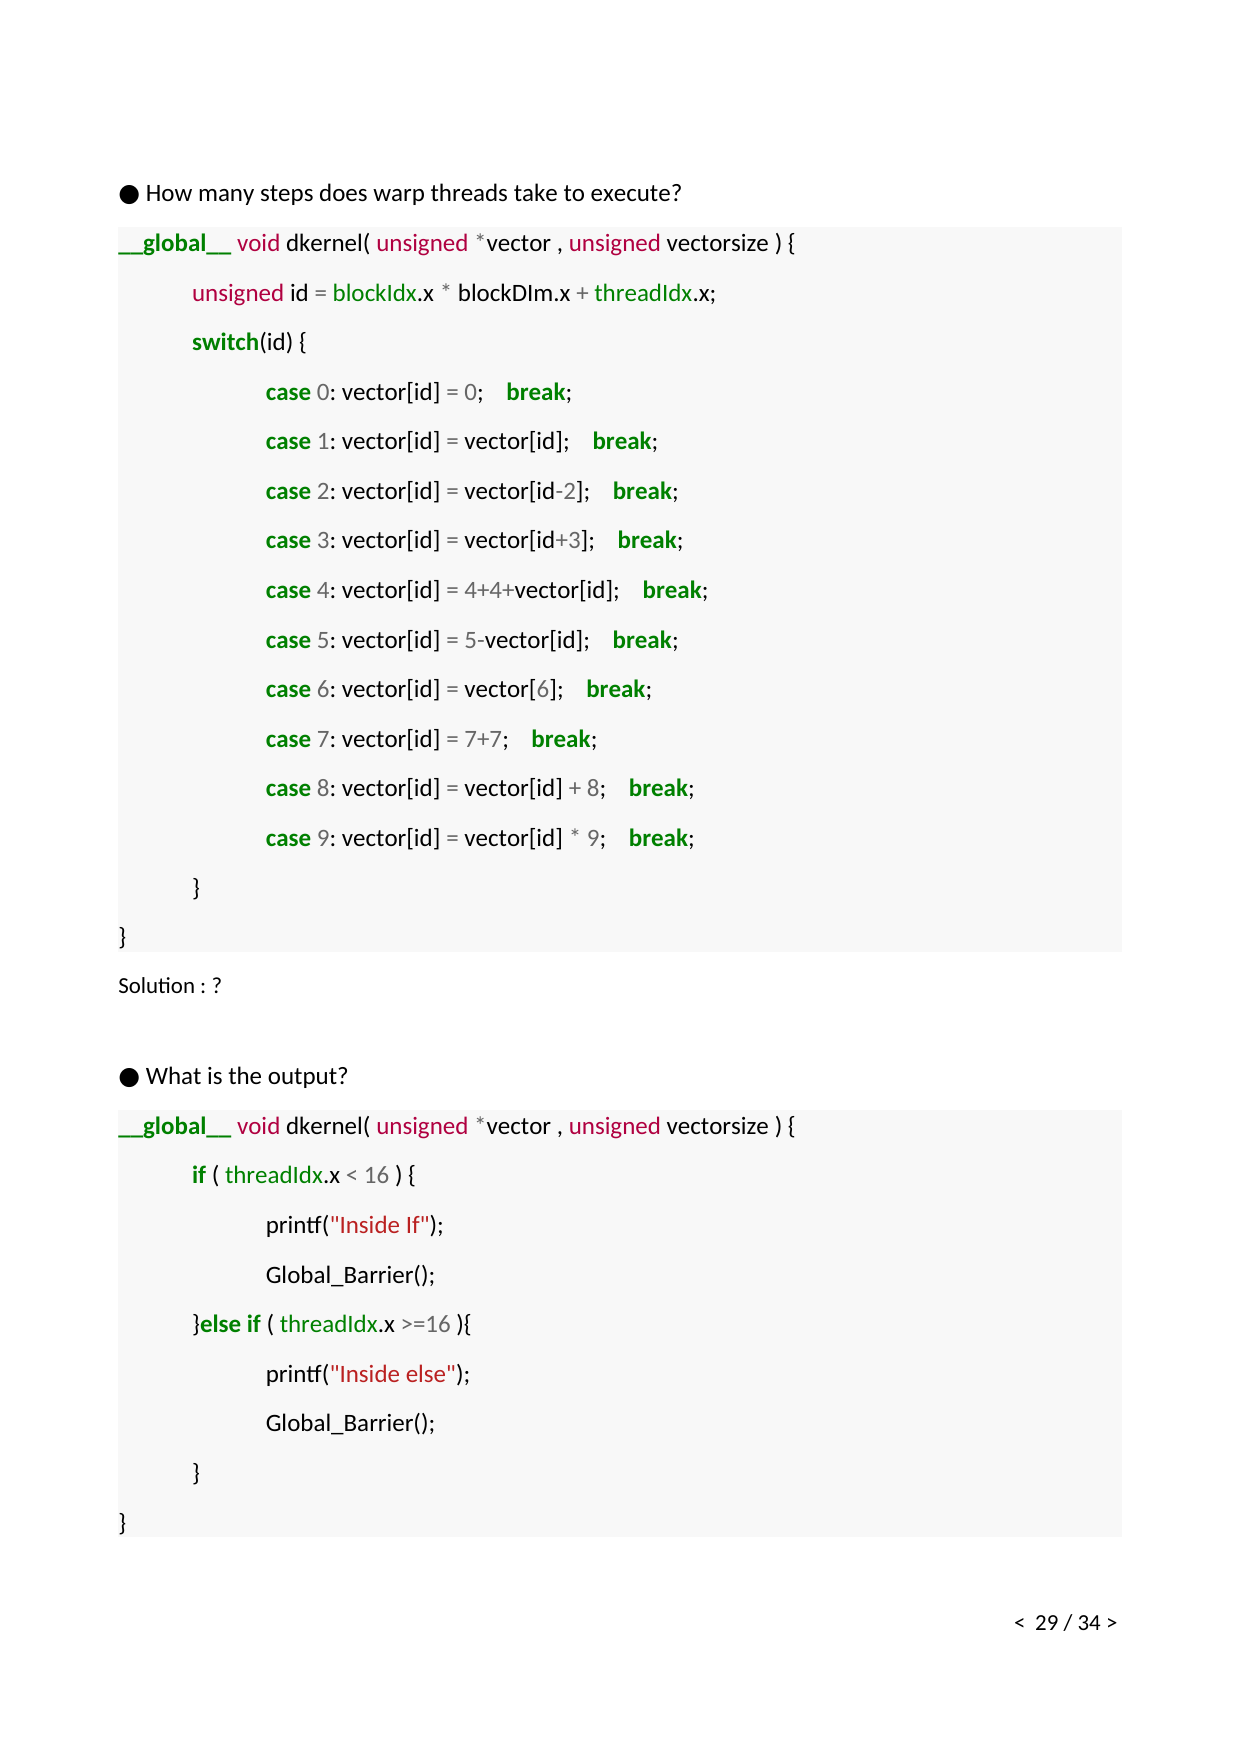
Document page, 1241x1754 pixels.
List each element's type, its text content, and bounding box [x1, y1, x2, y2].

text __global__ void dkernel( unsigned *vector , unsigned vectorsize ) { [118, 227, 1122, 258]
text } [118, 1507, 1122, 1537]
text case 4: vector[id] = 4+4+vector[id]; break; [118, 574, 1122, 605]
text printf("Inside If"); [118, 1209, 1122, 1240]
text __global__ void dkernel( unsigned *vector , unsigned vectorsize ) { [118, 1110, 1122, 1141]
text Solution : ? [118, 971, 1122, 999]
text case 1: vector[id] = vector[id]; break; [118, 425, 1122, 456]
text case 3: vector[id] = vector[id+3]; break; [118, 524, 1122, 555]
text }else if ( threadIdx.x >=16 ){ [118, 1308, 1122, 1339]
text case 7: vector[id] = 7+7; break; [118, 723, 1122, 753]
text case 9: vector[id] = vector[id] * 9; break; [118, 822, 1122, 853]
text Global_Barrier(); [118, 1408, 1122, 1438]
text case 0: vector[id] = 0; break; [118, 376, 1122, 406]
text switch(id) { [118, 326, 1122, 357]
text case 6: vector[id] = vector[6]; break; [118, 673, 1122, 704]
text } [118, 1457, 1122, 1488]
text } [118, 921, 1122, 952]
text case 8: vector[id] = vector[id] + 8; break; [118, 772, 1122, 803]
text Global_Barrier(); [118, 1259, 1122, 1289]
text unsigned id = blockIdx.x * blockDIm.x + threadIdx.x; [118, 277, 1122, 307]
text ● How many steps does warp threads take to execute? [118, 177, 1122, 208]
text case 5: vector[id] = 5-vector[id]; break; [118, 624, 1122, 654]
text } [118, 872, 1122, 902]
text case 2: vector[id] = vector[id-2]; break; [118, 475, 1122, 506]
text ● What is the output? [118, 1061, 1122, 1091]
text printf("Inside else"); [118, 1358, 1122, 1388]
text if ( threadIdx.x < 16 ) { [118, 1160, 1122, 1190]
